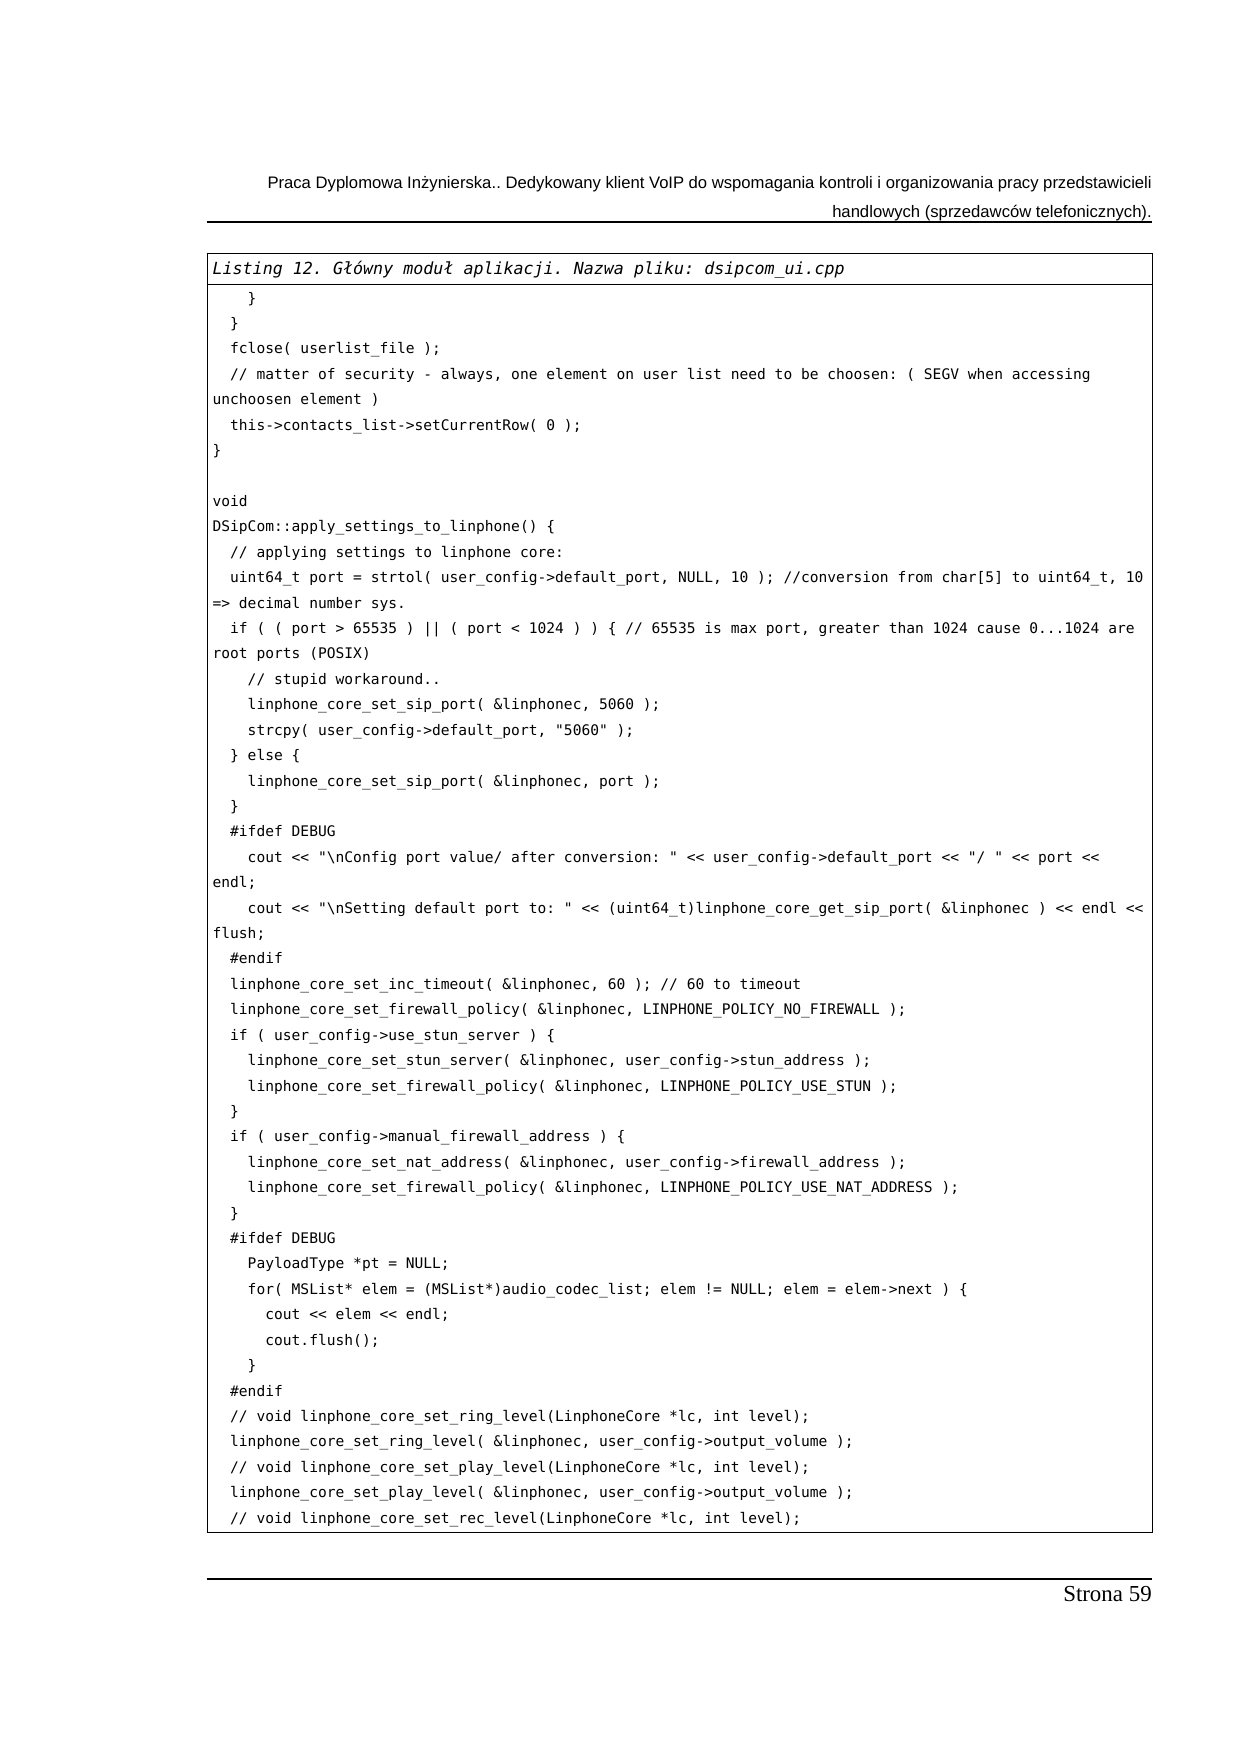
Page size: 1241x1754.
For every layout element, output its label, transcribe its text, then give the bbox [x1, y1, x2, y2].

table_cell } } fclose( userlist_file ); // matter of security - always, one element on user list need to be choosen: ( SEGV when accessing unchoosen element ) this->contacts_list->setCurrentRow( 0 ); } void DSipCom::apply_settings_to_linphone() { // applying settings to linphone core: uint64_t port = strtol( user_config->default_port, NULL, 10 ); //conversion from char[5] to uint64_t, 10 => decimal number sys. if ( ( port > 65535 ) || ( port < 1024 ) ) { // 65535 is max port, greater than 1024 cause 0...1024 are root ports (POSIX) // stupid workaround.. linphone_core_set_sip_port( &linphonec, 5060 ); strcpy( user_config->default_port, "5060" ); } else { linphone_core_set_sip_port( &linphonec, port ); } #ifdef DEBUG cout << "\nConfig port value/ after conversion: " << user_config->default_port << "/ " << port << endl; cout << "\nSetting default port to: " << (uint64_t)linphone_core_get_sip_port( &linphonec ) << endl << flush; #endif linphone_core_set_inc_timeout( &linphonec, 60 ); // 60 to timeout linphone_core_set_firewall_policy( &linphonec, LINPHONE_POLICY_NO_FIREWALL ); if ( user_config->use_stun_server ) { linphone_core_set_stun_server( &linphonec, user_config->stun_address ); linphone_core_set_firewall_policy( &linphonec, LINPHONE_POLICY_USE_STUN ); } if ( user_config->manual_firewall_address ) { linphone_core_set_nat_address( &linphonec, user_config->firewall_address ); linphone_core_set_firewall_policy( &linphonec, LINPHONE_POLICY_USE_NAT_ADDRESS ); } #ifdef DEBUG PayloadType *pt = NULL; for( MSList* elem = (MSList*)audio_codec_list; elem != NULL; elem = elem->next ) { cout << elem << endl; cout.flush(); } #endif // void linphone_core_set_ring_level(LinphoneCore *lc, int level); linphone_core_set_ring_level( &linphonec, user_config->output_volume ); // void linphone_core_set_play_level(LinphoneCore *lc, int level); linphone_core_set_play_level( &linphonec, user_config->output_volume ); // void linphone_core_set_rec_level(LinphoneCore *lc, int level); [208, 285, 1152, 1532]
table_header Listing 12. Główny moduł aplikacji. Nazwa pliku: dsipcom_ui.cpp [208, 254, 1152, 284]
